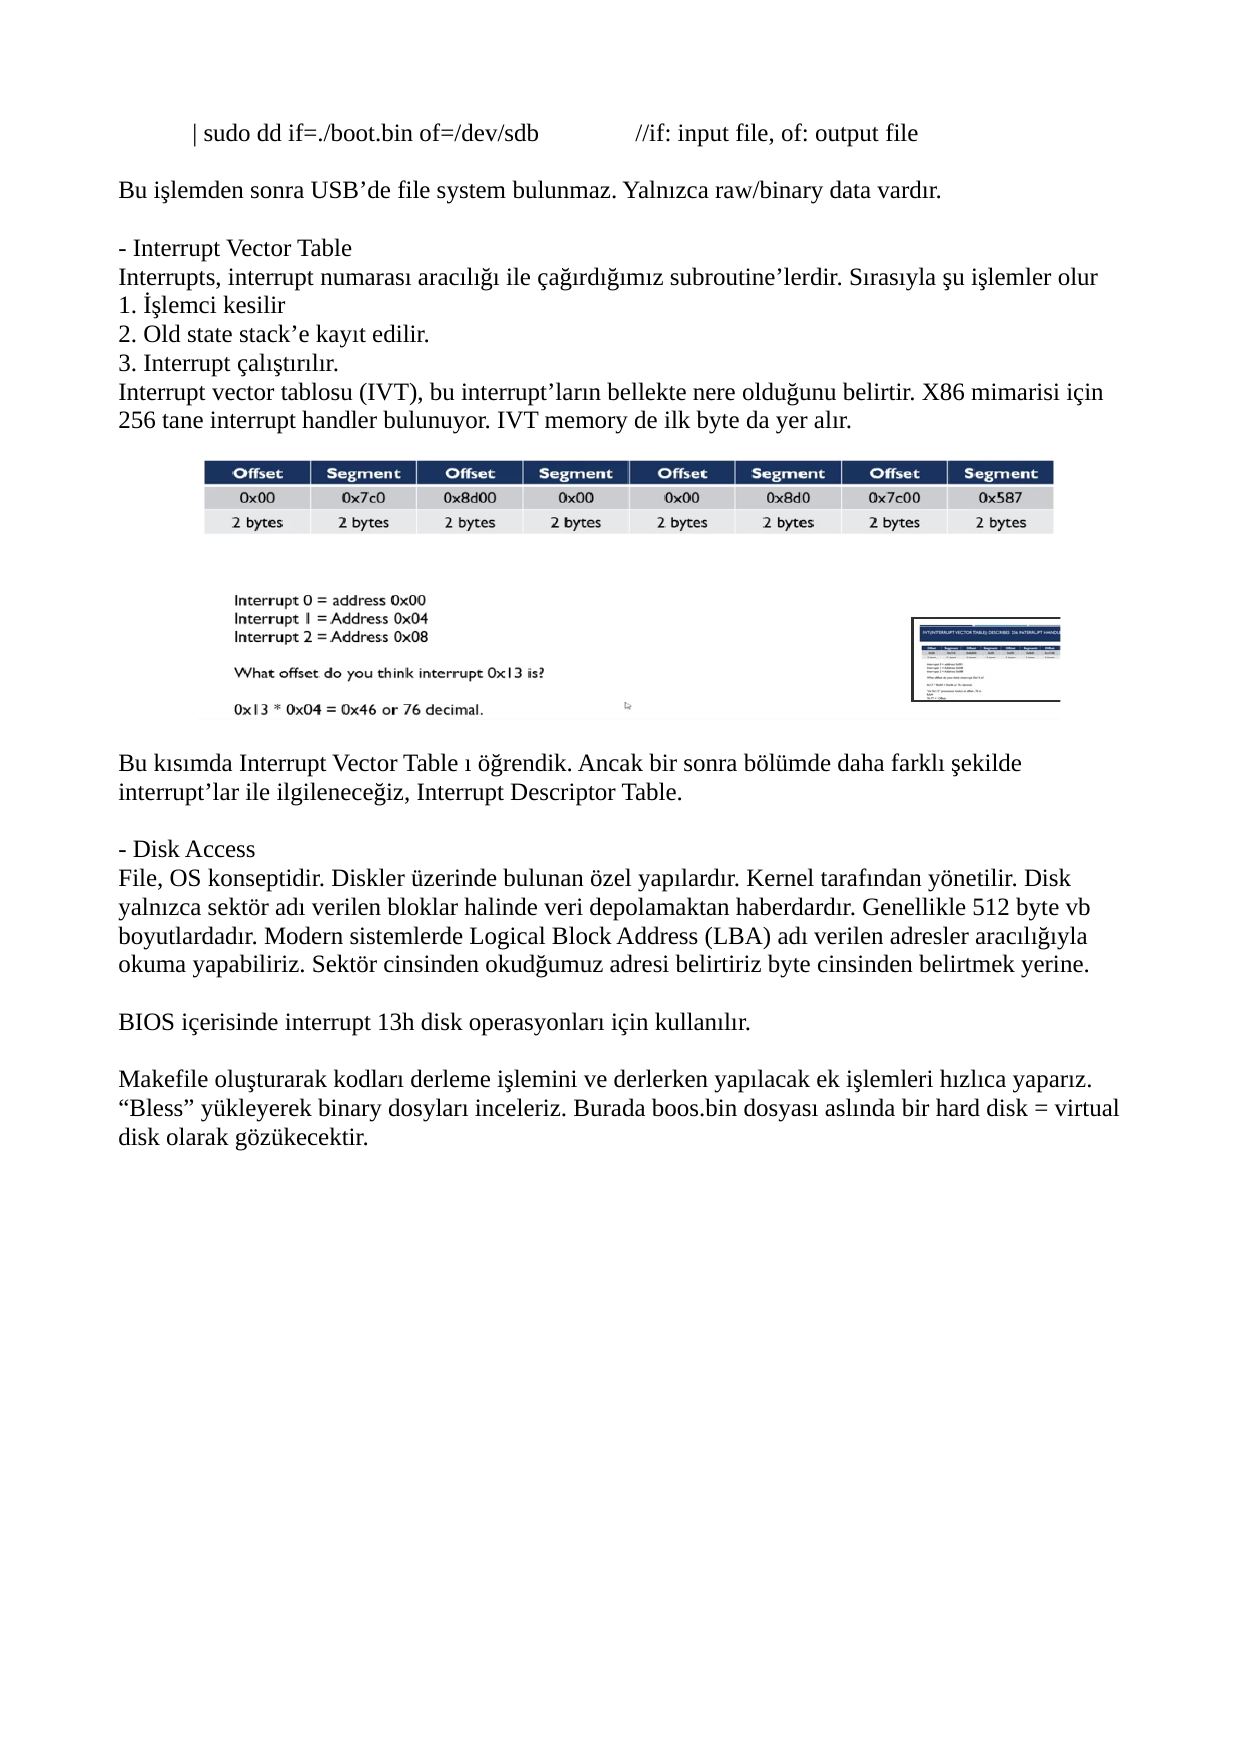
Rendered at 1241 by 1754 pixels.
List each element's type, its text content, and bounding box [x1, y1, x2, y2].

text Interrupt vector tablosu (IVT), bu interrupt’ların bellekte nere olduğunu belirtir. X86 mimarisi için 256 tane interrupt handler bulunuyor. IVT memory de ilk byte da yer alır. [118, 377, 1122, 434]
text - Interrupt Vector Table [118, 233, 1122, 262]
text Bu işlemden sonra USB’de file system bulunmaz. Yalnızca raw/binary data vardır. [118, 176, 1122, 204]
text BIOS içerisinde interrupt 13h disk operasyonları için kullanılır. [118, 1007, 1122, 1036]
text File, OS konseptidir. Diskler üzerinde bulunan özel yapılardır. Kernel tarafından yönetilir. Disk yalnızca sektör adı verilen bloklar halinde veri depolamaktan haberdardır. Genellikle 512 byte vb boyutlardadır. Modern sistemlerde Logical Block Address (LBA) adı verilen adresler aracılığıyla okuma yapabiliriz. Sektör cinsinden okudğumuz adresi belirtiriz byte cinsinden belirtmek yerine. [118, 863, 1122, 978]
text Interrupts, interrupt numarası aracılığı ile çağırdığımız subroutine’lerdir. Sırasıyla şu işlemler olur [118, 262, 1122, 291]
text “Bless” yükleyerek binary dosyları inceleriz. Burada boos.bin dosyası aslında bir hard disk = virtual disk olarak gözükecektir. [118, 1093, 1122, 1151]
text Bu kısımda Interrupt Vector Table ı öğrendik. Ancak bir sonra bölümde daha farklı şekilde interrupt’lar ile ilgileneceğiz, Interrupt Descriptor Table. [118, 748, 1122, 806]
text Makefile oluşturarak kodları derleme işlemini ve derlerken yapılacak ek işlemleri hızlıca yaparız. [118, 1064, 1122, 1093]
text | sudo dd if=./boot.bin of=/dev/sdb //if: input file, of: output file [118, 118, 1122, 147]
text - Disk Access [118, 834, 1122, 863]
text 2. Old state stack’e kayıt edilir. [118, 319, 1122, 348]
picture [196, 456, 1061, 720]
text 1. İşlemci kesilir [118, 291, 1122, 319]
text 3. Interrupt çalıştırılır. [118, 348, 1122, 377]
